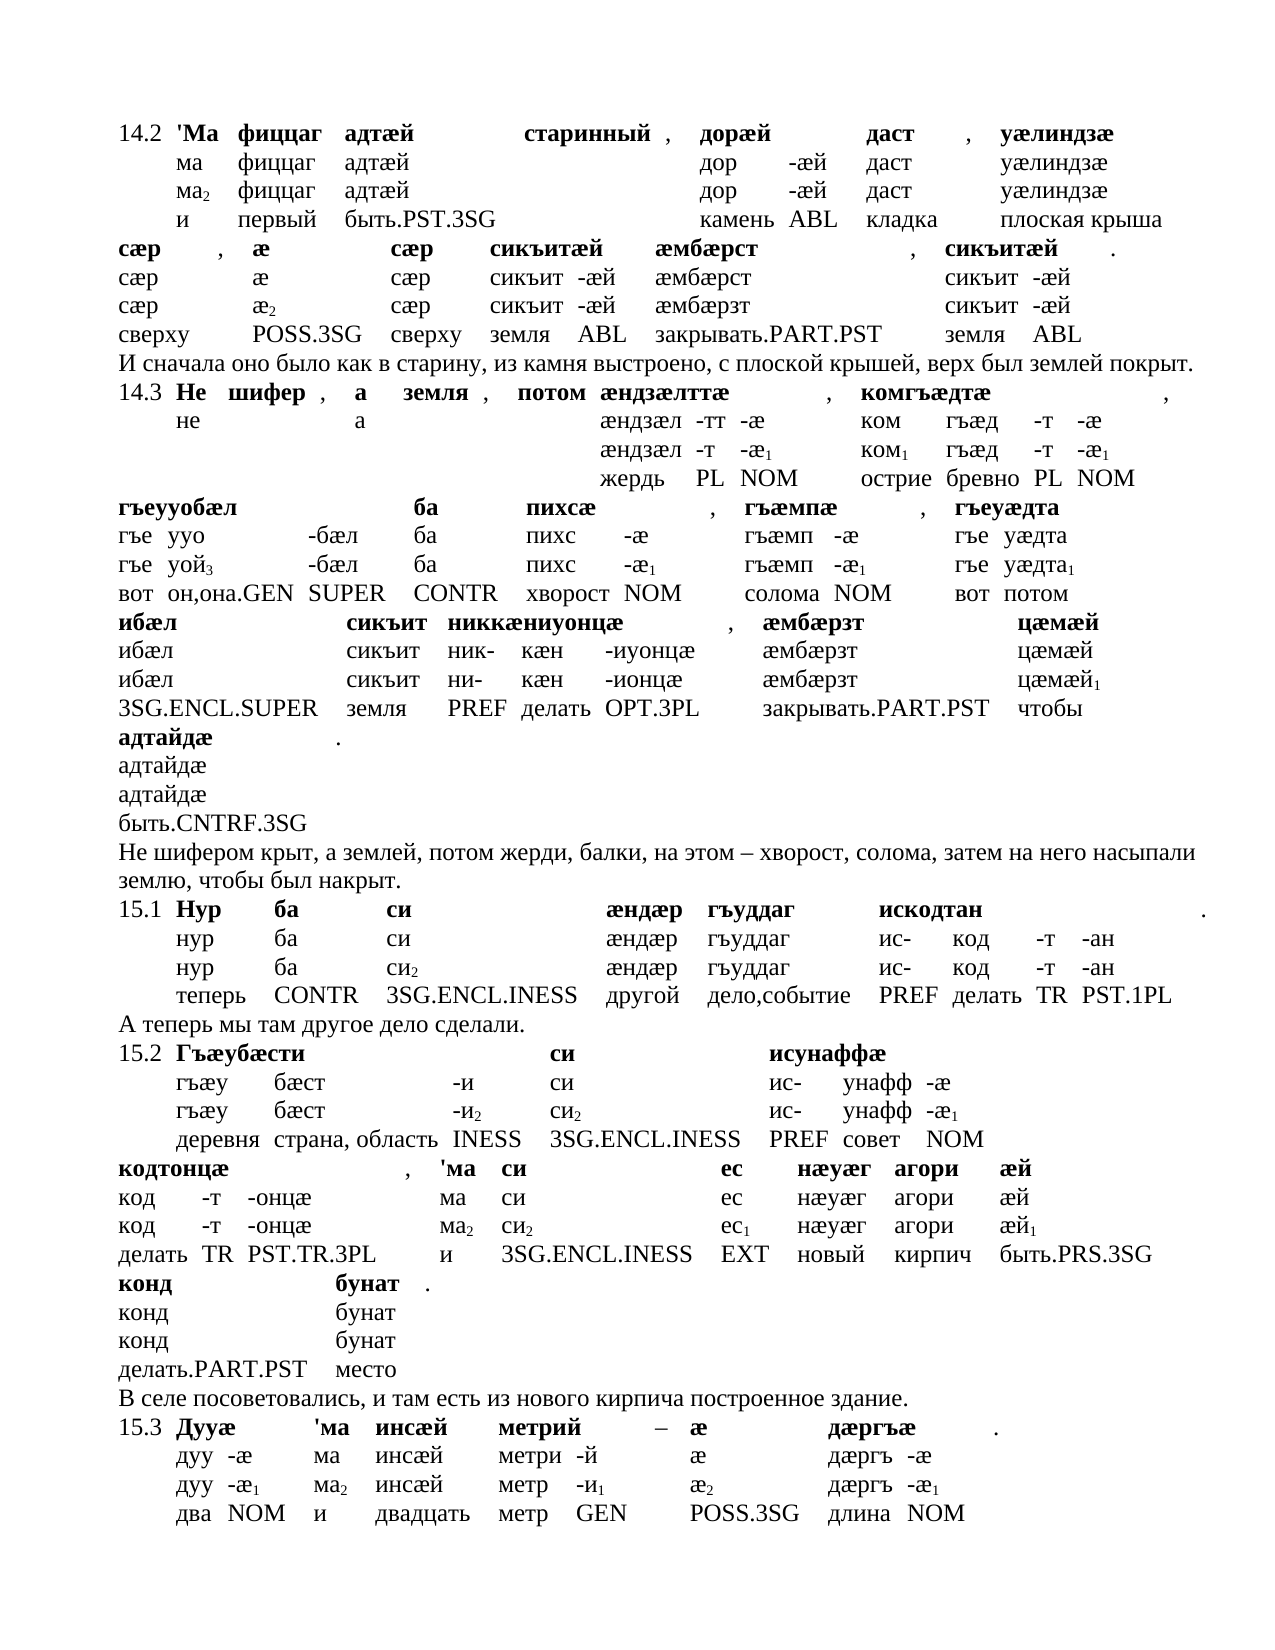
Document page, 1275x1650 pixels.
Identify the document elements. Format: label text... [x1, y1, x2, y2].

text , [319, 377, 341, 406]
text закрывать.PART.PST [655, 319, 882, 348]
text совет [843, 1124, 912, 1153]
text -æ1 [926, 1096, 984, 1124]
text фиццаг [238, 118, 331, 147]
text земля [489, 319, 563, 348]
text -бæл [308, 521, 386, 549]
text сикъит [489, 262, 563, 291]
text камень [699, 204, 774, 233]
text ис- [769, 1096, 829, 1124]
text , [1163, 377, 1184, 406]
text гъеуæдта [954, 492, 1089, 521]
text -т [1036, 923, 1068, 952]
text æй [999, 1182, 1153, 1211]
text си [386, 894, 592, 923]
text сæр [118, 233, 203, 262]
text гъæд [946, 406, 1020, 434]
text дæргъ [828, 1441, 893, 1469]
text , [965, 118, 986, 147]
text ABL [577, 319, 627, 348]
text -бæл [308, 549, 386, 578]
text двадцать [375, 1498, 471, 1527]
text теперь [176, 981, 246, 1009]
text -т [1034, 406, 1063, 434]
text земля [346, 693, 420, 722]
text GEN [576, 1498, 627, 1527]
text 14.2 [118, 118, 162, 147]
text æндзæл [600, 434, 682, 463]
text инсæй [375, 1469, 471, 1498]
text сверху [390, 319, 462, 348]
text инсæй [375, 1412, 484, 1441]
text делать [118, 1239, 188, 1268]
text ибæл [118, 664, 318, 693]
text ком1 [861, 434, 932, 463]
text -æ [907, 1441, 965, 1469]
text гъæмп [744, 521, 820, 549]
text -æй [577, 262, 627, 291]
text -иуонцæ [605, 636, 700, 664]
text ма [176, 147, 210, 176]
text дор [699, 147, 774, 176]
text и [313, 1498, 348, 1527]
text NOM [740, 463, 798, 492]
text чтобы [1017, 693, 1101, 722]
text дорæй [699, 118, 852, 147]
text æмбæрзт [762, 607, 1003, 636]
text место [335, 1354, 397, 1383]
text -æ1 [907, 1469, 965, 1498]
text NOM [907, 1498, 965, 1527]
text делать [521, 693, 591, 722]
text нæуæг [797, 1182, 867, 1211]
text страна, область [274, 1124, 438, 1153]
text . [1110, 233, 1131, 262]
text -æ [227, 1441, 286, 1469]
text си [549, 1038, 755, 1067]
text EXT [721, 1239, 769, 1268]
text сикъит [489, 291, 563, 319]
text OPT.3PL [605, 693, 700, 722]
text Дууæ [176, 1412, 299, 1441]
text æ [252, 233, 377, 262]
text ма2 [439, 1211, 473, 1239]
text а [354, 406, 375, 434]
text ес1 [721, 1211, 769, 1239]
text . [335, 722, 356, 751]
text сикъит [944, 262, 1018, 291]
text INESS [452, 1124, 522, 1153]
text плоская крыша [1000, 204, 1163, 233]
text солома [744, 578, 820, 607]
text , [826, 377, 847, 406]
text æндзæлттæ [600, 377, 812, 406]
text SUPER [308, 578, 386, 607]
text æ [689, 1441, 800, 1469]
text сæр [118, 291, 190, 319]
text æй [999, 1153, 1167, 1182]
text не [176, 406, 200, 434]
text быть.CNTRF.3SG [118, 808, 308, 837]
text -т [1036, 952, 1068, 981]
text даст [866, 147, 938, 176]
text кодтонцæ [118, 1153, 391, 1182]
text TR [1036, 981, 1068, 1009]
text ибæл [118, 607, 332, 636]
text кæн [521, 636, 591, 664]
text сикъитæй [944, 233, 1096, 262]
text бунат [335, 1268, 411, 1297]
text гъæмп [744, 549, 820, 578]
text ба [274, 923, 359, 952]
text ба [274, 952, 359, 981]
text , [920, 492, 941, 521]
text æндæр [606, 894, 693, 923]
text -æй [788, 147, 838, 176]
text исунаффæ [769, 1038, 998, 1067]
text , [665, 118, 686, 147]
text , [910, 233, 931, 262]
text æмбæрзт [762, 664, 990, 693]
text закрывать.PART.PST [762, 693, 990, 722]
text , [217, 233, 238, 262]
text си2 [549, 1096, 741, 1124]
text метрий [498, 1412, 641, 1441]
text -ан [1082, 923, 1173, 952]
text ма2 [176, 176, 210, 204]
text цæмæй [1017, 607, 1114, 636]
text ABL [1032, 319, 1082, 348]
text код [952, 923, 1022, 952]
text уæлиндзæ [1000, 147, 1163, 176]
text а [354, 377, 389, 406]
text ба [413, 521, 498, 549]
text нæуæг [797, 1153, 880, 1182]
text PREF [878, 981, 938, 1009]
text пихс [526, 521, 610, 549]
text дæргъæ [828, 1412, 979, 1441]
text бæст [274, 1067, 438, 1096]
text POSS.3SG [252, 319, 363, 348]
text 15.1 [118, 894, 162, 923]
text дор [699, 176, 774, 204]
text PL [1034, 463, 1063, 492]
text ис- [769, 1067, 829, 1096]
text и [439, 1239, 473, 1268]
text гъуддаг [707, 894, 865, 923]
text потом [1003, 578, 1075, 607]
text комгъæдтæ [861, 377, 1149, 406]
text метр [498, 1469, 562, 1498]
text он,она.GEN [167, 578, 294, 607]
text æндæр [606, 923, 680, 952]
text сикъитæй [489, 233, 641, 262]
text бревно [946, 463, 1020, 492]
text PST.1PL [1082, 981, 1173, 1009]
text -æй [788, 176, 838, 204]
text жердь [600, 463, 682, 492]
text два [176, 1498, 213, 1527]
text быть.PST.3SG [344, 204, 496, 233]
text делать [952, 981, 1022, 1009]
text -æ1 [740, 434, 798, 463]
text 15.2 [118, 1038, 162, 1067]
text первый [238, 204, 317, 233]
text адтæй [344, 176, 496, 204]
text вот [118, 578, 153, 607]
text код [118, 1182, 188, 1211]
text гъе [118, 521, 153, 549]
text æй1 [999, 1211, 1153, 1239]
text ABL [788, 204, 838, 233]
text адтайдæ [118, 751, 308, 779]
text нур [176, 952, 246, 981]
text -ан [1082, 952, 1173, 981]
text ник- [447, 636, 507, 664]
text конд [118, 1297, 307, 1326]
text си [549, 1067, 741, 1096]
text уæлиндзæ [1000, 176, 1163, 204]
text агори [894, 1153, 986, 1182]
text гъе [954, 549, 990, 578]
text гъæу [176, 1096, 260, 1124]
text . [993, 1412, 1014, 1441]
text -и2 [452, 1096, 522, 1124]
text NOM [227, 1498, 286, 1527]
text никкæниуонцæ [447, 607, 714, 636]
text новый [797, 1239, 867, 1268]
text -æй [1032, 262, 1082, 291]
text ес [721, 1182, 769, 1211]
text -æ [623, 521, 682, 549]
text гъæу [176, 1067, 260, 1096]
text æмбæрст [655, 233, 896, 262]
text -æ [834, 521, 892, 549]
text ма [313, 1441, 348, 1469]
text вот [954, 578, 990, 607]
text искодтан [878, 894, 1187, 923]
text унафф [843, 1096, 912, 1124]
text 3SG.ENCL.INESS [549, 1124, 741, 1153]
text -æ1 [227, 1469, 286, 1498]
text код [952, 952, 1022, 981]
text дуу [176, 1441, 213, 1469]
text 3SG.ENCL.INESS [386, 981, 578, 1009]
text æмбæрзт [762, 636, 990, 664]
text адтайдæ [118, 779, 308, 808]
text æ [689, 1412, 814, 1441]
text -й [576, 1441, 627, 1469]
text деревня [176, 1124, 260, 1153]
text -æ [1077, 406, 1135, 434]
text конд [118, 1268, 321, 1297]
text сикъит [346, 664, 420, 693]
text æ2 [252, 291, 363, 319]
text быть.PRS.3SG [999, 1239, 1153, 1268]
text -тт [696, 406, 726, 434]
text си [501, 1153, 707, 1182]
text ма [439, 1182, 473, 1211]
text ис- [878, 923, 938, 952]
text ком [861, 406, 932, 434]
text фиццаг [238, 147, 317, 176]
text цæмæй [1017, 636, 1101, 664]
text -ионцæ [605, 664, 700, 693]
text PL [696, 463, 726, 492]
text старинный [524, 118, 651, 147]
text гъеууобæл [118, 492, 399, 521]
text пихсæ [526, 492, 696, 521]
text кирпич [894, 1239, 972, 1268]
text -онцæ [247, 1182, 377, 1211]
text сверху [118, 319, 190, 348]
text си [501, 1182, 693, 1211]
text делать.PART.PST [118, 1354, 307, 1383]
text си2 [501, 1211, 693, 1239]
text , [483, 377, 504, 406]
text агори [894, 1182, 972, 1211]
text PREF [769, 1124, 829, 1153]
text цæмæй1 [1017, 664, 1101, 693]
text Не [176, 377, 214, 406]
text Гъæубæсти [176, 1038, 536, 1067]
text æ2 [689, 1469, 800, 1498]
text – [655, 1412, 676, 1441]
text дело,событие [707, 981, 851, 1009]
text æндзæл [600, 406, 682, 434]
text PREF [447, 693, 507, 722]
text унафф [843, 1067, 912, 1096]
text Не шифером крыт, а землей, потом жерди, балки, на этом – хворост, солома, затем на него насыпали землю, чтобы был накрыт. [118, 837, 1249, 894]
text 'ма [439, 1153, 487, 1182]
text NOM [1077, 463, 1135, 492]
text ма2 [313, 1469, 348, 1498]
text гъе [118, 549, 153, 578]
text CONTR [413, 578, 498, 607]
text земля [944, 319, 1018, 348]
text Нур [176, 894, 260, 923]
text длина [828, 1498, 893, 1527]
text TR [202, 1239, 234, 1268]
text адтæй [344, 147, 496, 176]
text ба [274, 894, 372, 923]
text и [176, 204, 210, 233]
text ни- [447, 664, 507, 693]
text NOM [623, 578, 682, 607]
text адтæй [344, 118, 510, 147]
text -онцæ [247, 1211, 377, 1239]
text сикъит [944, 291, 1018, 319]
text си2 [386, 952, 578, 981]
text бунат [335, 1297, 397, 1326]
text дæргъ [828, 1469, 893, 1498]
text -æ1 [834, 549, 892, 578]
text 'Ма [176, 118, 224, 147]
text шифер [228, 377, 306, 406]
text -т [696, 434, 726, 463]
text инсæй [375, 1441, 471, 1469]
text кладка [866, 204, 938, 233]
text -æ [740, 406, 798, 434]
text сæр [390, 262, 462, 291]
text даст [866, 118, 952, 147]
text И сначала оно было как в старину, из камня выстроено, с плоской крышей, верх был землей покрыт. [118, 348, 1249, 377]
text ибæл [118, 636, 318, 664]
text нур [176, 923, 246, 952]
text бунат [335, 1326, 397, 1354]
text , [728, 607, 749, 636]
text другой [606, 981, 680, 1009]
text уæлиндзæ [1000, 118, 1176, 147]
text ба [413, 549, 498, 578]
text , [709, 492, 731, 521]
text ба [413, 492, 512, 521]
text ес [721, 1153, 783, 1182]
text æмбæрзт [655, 291, 882, 319]
text 15.3 [118, 1412, 162, 1441]
text NOM [926, 1124, 984, 1153]
text гъуддаг [707, 952, 851, 981]
text CONTR [274, 981, 359, 1009]
text си [386, 923, 578, 952]
text бæст [274, 1096, 438, 1124]
text 'ма [313, 1412, 361, 1441]
text POSS.3SG [689, 1498, 800, 1527]
text гъæмпæ [744, 492, 906, 521]
text земля [403, 377, 469, 406]
text 3SG.ENCL.SUPER [118, 693, 318, 722]
text метр [498, 1498, 562, 1527]
text , [404, 1153, 426, 1182]
text 14.3 [118, 377, 162, 406]
text острие [861, 463, 932, 492]
text сикъит [346, 636, 420, 664]
text -æ1 [623, 549, 682, 578]
text метри [498, 1441, 562, 1469]
text потом [517, 377, 586, 406]
text -т [1034, 434, 1063, 463]
text сикъит [346, 607, 434, 636]
text агори [894, 1211, 972, 1239]
text æ [252, 262, 363, 291]
text PST.TR.3PL [247, 1239, 377, 1268]
text кæн [521, 664, 591, 693]
text пихс [526, 549, 610, 578]
text В селе посоветовались, и там есть из нового кирпича построенное здание. [118, 1383, 1249, 1412]
text уæдта [1003, 521, 1075, 549]
text гъæд [946, 434, 1020, 463]
text -æй [577, 291, 627, 319]
text хворост [526, 578, 610, 607]
text нæуæг [797, 1211, 867, 1239]
text -и1 [576, 1469, 627, 1498]
text даст [866, 176, 938, 204]
text уой3 [167, 549, 294, 578]
text адтайдæ [118, 722, 321, 751]
text 3SG.ENCL.INESS [501, 1239, 693, 1268]
text гъе [954, 521, 990, 549]
text ис- [878, 952, 938, 981]
text æндæр [606, 952, 680, 981]
text конд [118, 1326, 307, 1354]
text гъуддаг [707, 923, 851, 952]
text код [118, 1211, 188, 1239]
text . [424, 1268, 445, 1297]
text А теперь мы там другое дело сделали. [118, 1009, 1249, 1038]
text -т [202, 1211, 234, 1239]
text -и [452, 1067, 522, 1096]
text NOM [834, 578, 892, 607]
text æмбæрст [655, 262, 882, 291]
text ууо [167, 521, 294, 549]
text уæдта1 [1003, 549, 1075, 578]
text фиццаг [238, 176, 317, 204]
text -æ [926, 1067, 984, 1096]
text -æ1 [1077, 434, 1135, 463]
text дуу [176, 1469, 213, 1498]
text сæр [390, 291, 462, 319]
text сæр [118, 262, 190, 291]
text -æй [1032, 291, 1082, 319]
text . [1200, 894, 1221, 923]
text -т [202, 1182, 234, 1211]
text сæр [390, 233, 476, 262]
